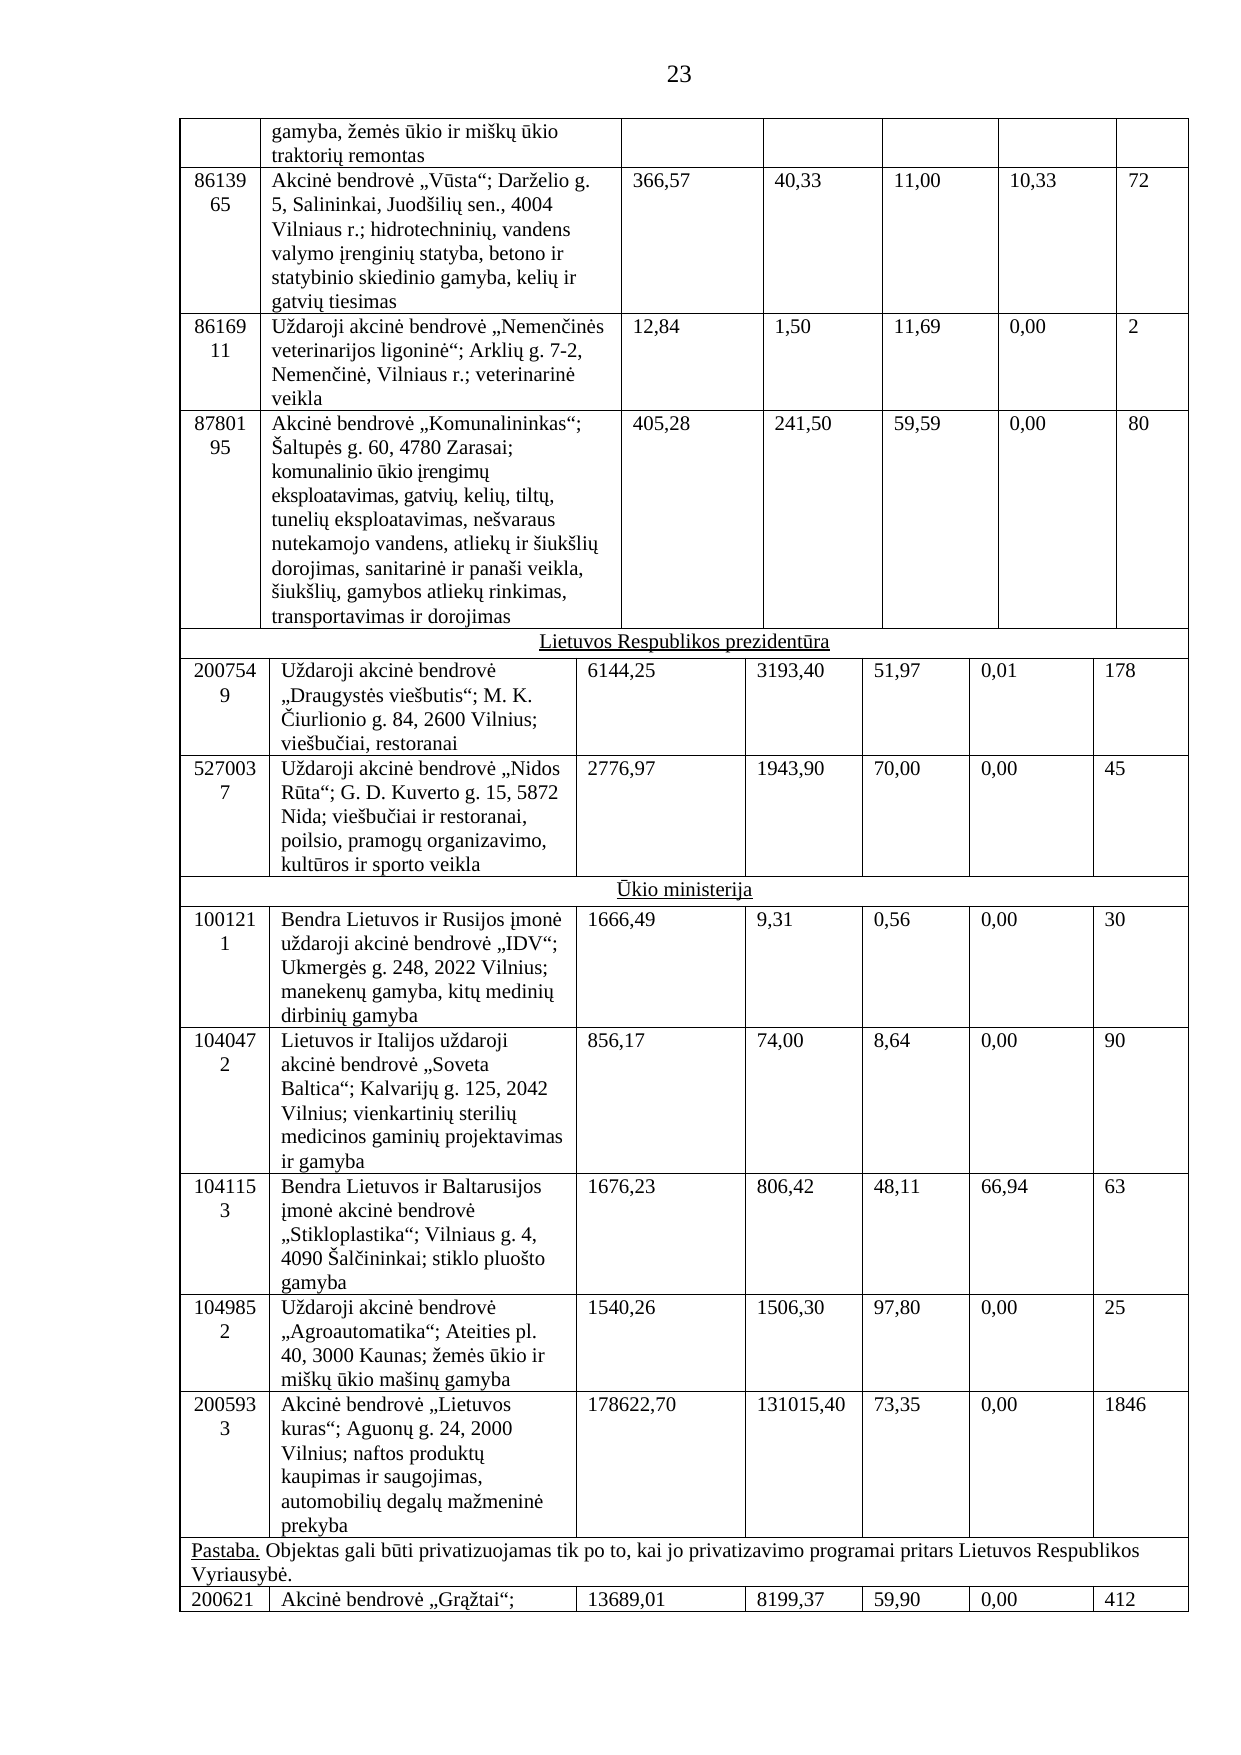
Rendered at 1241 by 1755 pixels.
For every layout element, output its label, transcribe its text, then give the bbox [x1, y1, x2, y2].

table_cell 131015,40 [746, 1392, 862, 1537]
table_cell 11,69 [883, 314, 998, 410]
table_cell 2007549 [181, 659, 269, 755]
table_cell 1676,23 [577, 1174, 745, 1294]
table_cell Akcinė bendrovė „Grąžtai“; [270, 1587, 576, 1611]
table_cell [1189, 658, 1198, 755]
table_cell 200621 [181, 1587, 269, 1611]
table_cell 0,00 [970, 1587, 1093, 1611]
table_cell 1040472 [181, 1028, 269, 1173]
table_cell [1189, 1294, 1198, 1391]
table_cell 3193,40 [746, 659, 862, 755]
table_cell [1189, 1586, 1198, 1611]
table_cell Lietuvos ir Italijos uždaroji akcinė bendrovė „Soveta Baltica“; Kalvarijų g. 125, 2042 Vilnius; vienkartinių sterilių medicinos gaminių projektavimas ir gamyba [270, 1028, 576, 1173]
table_cell Uždaroji akcinė bendrovė „Draugystės viešbutis“; M. K. Čiurlionio g. 84, 2600 Vilnius; viešbučiai, restoranai [270, 659, 576, 755]
table_cell 366,57 [622, 168, 763, 313]
table_cell Uždaroji akcinė bendrovė „Nidos Rūta“; G. D. Kuverto g. 15, 5872 Nida; viešbučiai ir restoranai, poilsio, pramogų organizavimo, kultūros ir sporto veikla [270, 756, 576, 876]
table_cell 405,28 [622, 411, 763, 628]
table_cell 2005933 [181, 1392, 269, 1537]
table_cell 0,56 [863, 907, 969, 1027]
table_cell 74,00 [746, 1028, 862, 1173]
table_cell 0,00 [970, 1392, 1093, 1537]
table_cell 178 [1094, 659, 1188, 755]
table_cell 63 [1094, 1174, 1188, 1294]
table_cell 0,00 [970, 756, 1093, 876]
table_cell 59,90 [863, 1587, 969, 1611]
table_cell [1189, 1391, 1198, 1537]
table_cell [1189, 628, 1198, 657]
table_cell 1846 [1094, 1392, 1188, 1537]
table_cell 1049852 [181, 1295, 269, 1391]
table_cell Uždaroji akcinė bendrovė „Nemenčinės veterinarijos ligoninė“; Arklių g. 7-2, Nemenčinė, Vilniaus r.; veterinarinė veikla [261, 314, 621, 410]
table_cell 9,31 [746, 907, 862, 1027]
table_cell 0,00 [970, 1295, 1093, 1391]
table_cell 0,00 [970, 1028, 1093, 1173]
table_cell [1189, 1173, 1198, 1294]
table_cell 0,00 [999, 314, 1116, 410]
table_cell 45 [1094, 756, 1188, 876]
table_cell [622, 119, 763, 167]
table_cell 0,00 [970, 907, 1093, 1027]
table_cell 5270037 [181, 756, 269, 876]
table_cell 66,94 [970, 1174, 1093, 1294]
table_cell [764, 119, 882, 167]
table_cell 10,33 [999, 168, 1116, 313]
table_cell 8613965 [181, 168, 260, 313]
table_cell 412 [1094, 1587, 1188, 1611]
table_cell 80 [1117, 411, 1188, 628]
table_cell 806,42 [746, 1174, 862, 1294]
table_cell Akcinė bendrovė „Komunalininkas“; Šaltupės g. 60, 4780 Zarasai; komunalinio ūkio įrengimų eksploatavimas, gatvių, kelių, tiltų, tunelių eksploatavimas, nešvaraus nutekamojo vandens, atliekų ir šiukšlių dorojimas, sanitarinė ir panaši veikla, šiukšlių, gamybos atliekų rinkimas, transportavimas ir dorojimas [261, 411, 621, 628]
table_cell 856,17 [577, 1028, 745, 1173]
table_cell [1189, 906, 1198, 1027]
table_cell 12,84 [622, 314, 763, 410]
table_cell 178622,70 [577, 1392, 745, 1537]
table_cell 8,64 [863, 1028, 969, 1173]
table_cell 1506,30 [746, 1295, 862, 1391]
table_cell [1117, 119, 1188, 167]
table_cell 1001211 [181, 907, 269, 1027]
table_cell 48,11 [863, 1174, 969, 1294]
table_cell Lietuvos Respublikos prezidentūra [181, 629, 1188, 657]
table_cell 13689,01 [577, 1587, 745, 1611]
table_cell 90 [1094, 1028, 1188, 1173]
table_cell 1666,49 [577, 907, 745, 1027]
table_cell [883, 119, 998, 167]
table_cell 2776,97 [577, 756, 745, 876]
table_cell 1943,90 [746, 756, 862, 876]
table_cell 2 [1117, 314, 1188, 410]
table_cell [1189, 167, 1198, 313]
table_cell Bendra Lietuvos ir Baltarusijos įmonė akcinė bendrovė „Stikloplastika“; Vilniaus g. 4, 4090 Šalčininkai; stiklo pluošto gamyba [270, 1174, 576, 1294]
table_cell gamyba, žemės ūkio ir miškų ūkio traktorių remontas [261, 119, 621, 167]
table_cell 73,35 [863, 1392, 969, 1537]
table_cell Akcinė bendrovė „Lietuvos kuras“; Aguonų g. 24, 2000 Vilnius; naftos produktų kaupimas ir saugojimas, automobilių degalų mažmeninė prekyba [270, 1392, 576, 1537]
table_cell 51,97 [863, 659, 969, 755]
table_cell 241,50 [764, 411, 882, 628]
table_cell [1189, 876, 1198, 906]
table_cell [999, 119, 1116, 167]
table_cell 70,00 [863, 756, 969, 876]
table_cell [1189, 755, 1198, 876]
table_cell Uždaroji akcinė bendrovė „Agroautomatika“; Ateities pl. 40, 3000 Kaunas; žemės ūkio ir miškų ūkio mašinų gamyba [270, 1295, 576, 1391]
table_cell [1189, 1027, 1198, 1173]
table_cell 0,00 [999, 411, 1116, 628]
table_cell Pastaba. Objektas gali būti privatizuojamas tik po to, kai jo privatizavimo programai pritars Lietuvos Respublikos Vyriausybė. [181, 1538, 1188, 1586]
table_cell 8199,37 [746, 1587, 862, 1611]
table_cell 25 [1094, 1295, 1188, 1391]
table_cell [1189, 118, 1198, 167]
table_cell 1041153 [181, 1174, 269, 1294]
table_cell 40,33 [764, 168, 882, 313]
table_cell 6144,25 [577, 659, 745, 755]
table_cell [1189, 313, 1198, 410]
table_cell Ūkio ministerija [181, 877, 1188, 906]
table_cell [181, 119, 260, 167]
table_cell 11,00 [883, 168, 998, 313]
table_cell 8780195 [181, 411, 260, 628]
table_cell 0,01 [970, 659, 1093, 755]
table_cell 1540,26 [577, 1295, 745, 1391]
table_cell 1,50 [764, 314, 882, 410]
table_cell 8616911 [181, 314, 260, 410]
table_cell 72 [1117, 168, 1188, 313]
table_cell [1189, 410, 1198, 628]
table_cell Akcinė bendrovė „Vūsta“; Darželio g. 5, Salininkai, Juodšilių sen., 4004 Vilniaus r.; hidrotechninių, vandens valymo įrenginių statyba, betono ir statybinio skiedinio gamyba, kelių ir gatvių tiesimas [261, 168, 621, 313]
table_cell 97,80 [863, 1295, 969, 1391]
table_cell 30 [1094, 907, 1188, 1027]
table_cell 59,59 [883, 411, 998, 628]
table_cell [1189, 1537, 1198, 1586]
table_cell Bendra Lietuvos ir Rusijos įmonė uždaroji akcinė bendrovė „IDV“; Ukmergės g. 248, 2022 Vilnius; manekenų gamyba, kitų medinių dirbinių gamyba [270, 907, 576, 1027]
